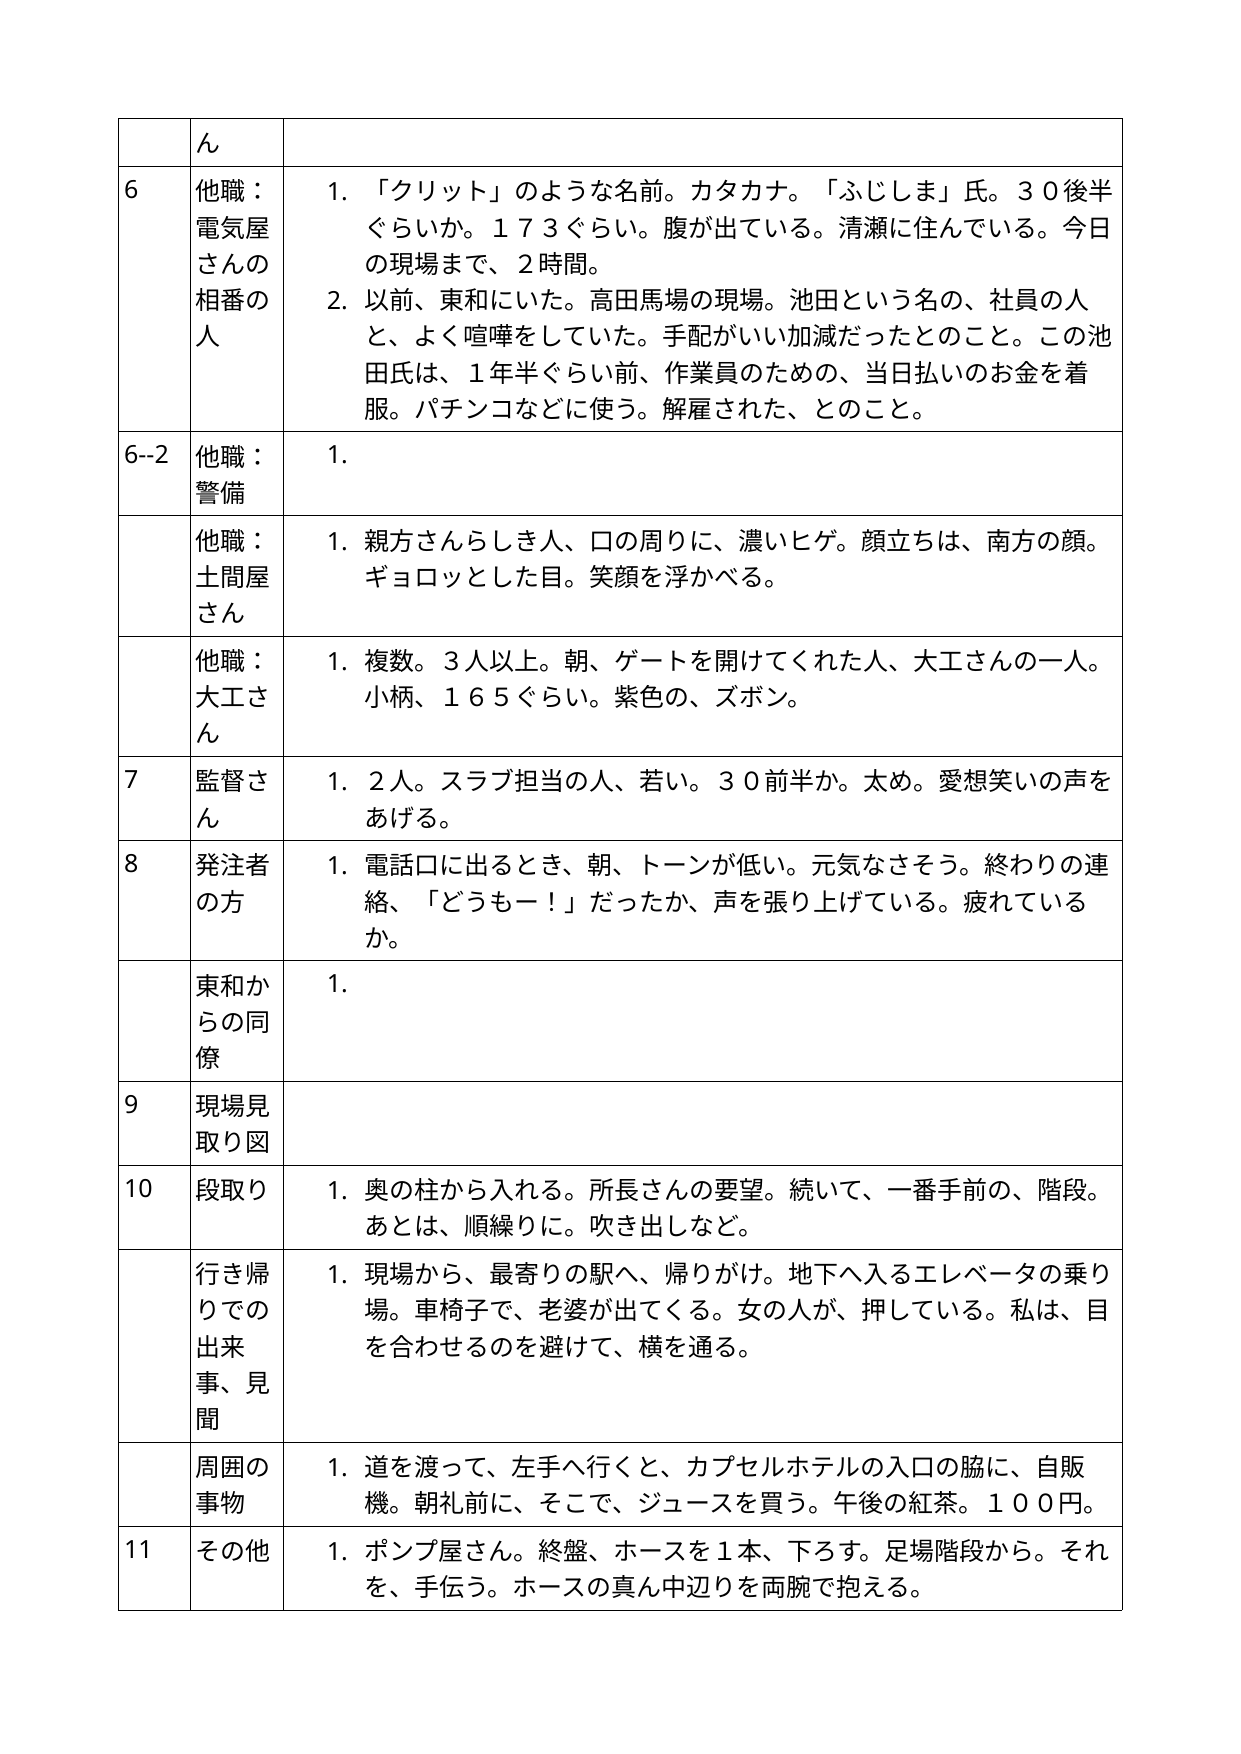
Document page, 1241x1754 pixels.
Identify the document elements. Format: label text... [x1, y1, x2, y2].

table_cell 「クリット」のような名前。カタカナ。「ふじしま」氏。３０後半ぐらいか。１７３ぐらい。腹が出ている。清瀬に住んでいる。今日の現場まで、２時間。 以前、東和にいた。高田馬場の現場。池田という名の、社員の人と、よく喧嘩をしていた。手配がいい加減だったとのこと。この池田氏は、１年半ぐらい前、作業員のための、当日払いのお金を着服。パチンコなどに使う。解雇された、とのこと。 [284, 167, 1122, 431]
table_cell [119, 961, 190, 1081]
table_cell 7 [119, 757, 190, 840]
table_cell 他職：土間屋さん [191, 516, 283, 636]
table_cell [284, 1082, 1122, 1165]
table_cell 周囲の事物 [191, 1443, 283, 1526]
table_cell [119, 1443, 190, 1526]
table_cell 11 [119, 1527, 190, 1610]
table_cell その他 [191, 1527, 283, 1610]
table_cell 東和からの同僚 [191, 961, 283, 1081]
table_cell 6 [119, 167, 190, 431]
table_cell 他職：電気屋さんの相番の人 [191, 167, 283, 431]
table_cell [119, 1250, 190, 1442]
table_cell 8 [119, 841, 190, 960]
table_cell 複数。３人以上。朝、ゲートを開けてくれた人、大工さんの一人。小柄、１６５ぐらい。紫色の、ズボン。 [284, 637, 1122, 756]
table_cell 電話口に出るとき、朝、トーンが低い。元気なさそう。終わりの連絡、「どうもー！」だったか、声を張り上げている。疲れているか。 [284, 841, 1122, 960]
table_cell 段取り [191, 1166, 283, 1249]
table_cell 親方さんらしき人、口の周りに、濃いヒゲ。顔立ちは、南方の顔。ギョロッとした目。笑顔を浮かべる。 [284, 516, 1122, 636]
table_cell 現場から、最寄りの駅へ、帰りがけ。地下へ入るエレベータの乗り場。車椅子で、老婆が出てくる。女の人が、押している。私は、目を合わせるのを避けて、横を通る。 [284, 1250, 1122, 1442]
table_cell [284, 119, 1122, 166]
table_cell [284, 961, 1122, 1081]
table_cell 発注者の方 [191, 841, 283, 960]
table_cell 現場見取り図 [191, 1082, 283, 1165]
table_cell 6--2 [119, 432, 190, 515]
table_cell [119, 637, 190, 756]
table_cell 他職：大工さん [191, 637, 283, 756]
table_cell ポンプ屋さん。終盤、ホースを１本、下ろす。足場階段から。それを、手伝う。ホースの真ん中辺りを両腕で抱える。 [284, 1527, 1122, 1610]
table_cell 他職：警備 [191, 432, 283, 515]
table_cell ん [191, 119, 283, 166]
table_cell 道を渡って、左手へ行くと、カプセルホテルの入口の脇に、自販機。朝礼前に、そこで、ジュースを買う。午後の紅茶。１００円。 [284, 1443, 1122, 1526]
table_cell 行き帰りでの出来事、見聞 [191, 1250, 283, 1442]
table_cell [119, 516, 190, 636]
table_cell 監督さん [191, 757, 283, 840]
table_cell 奥の柱から入れる。所長さんの要望。続いて、一番手前の、階段。あとは、順繰りに。吹き出しなど。 [284, 1166, 1122, 1249]
table_cell [284, 432, 1122, 515]
table_cell 10 [119, 1166, 190, 1249]
table_cell 9 [119, 1082, 190, 1165]
table_cell ２人。スラブ担当の人、若い。３０前半か。太め。愛想笑いの声をあげる。 [284, 757, 1122, 840]
table_cell [119, 119, 190, 166]
